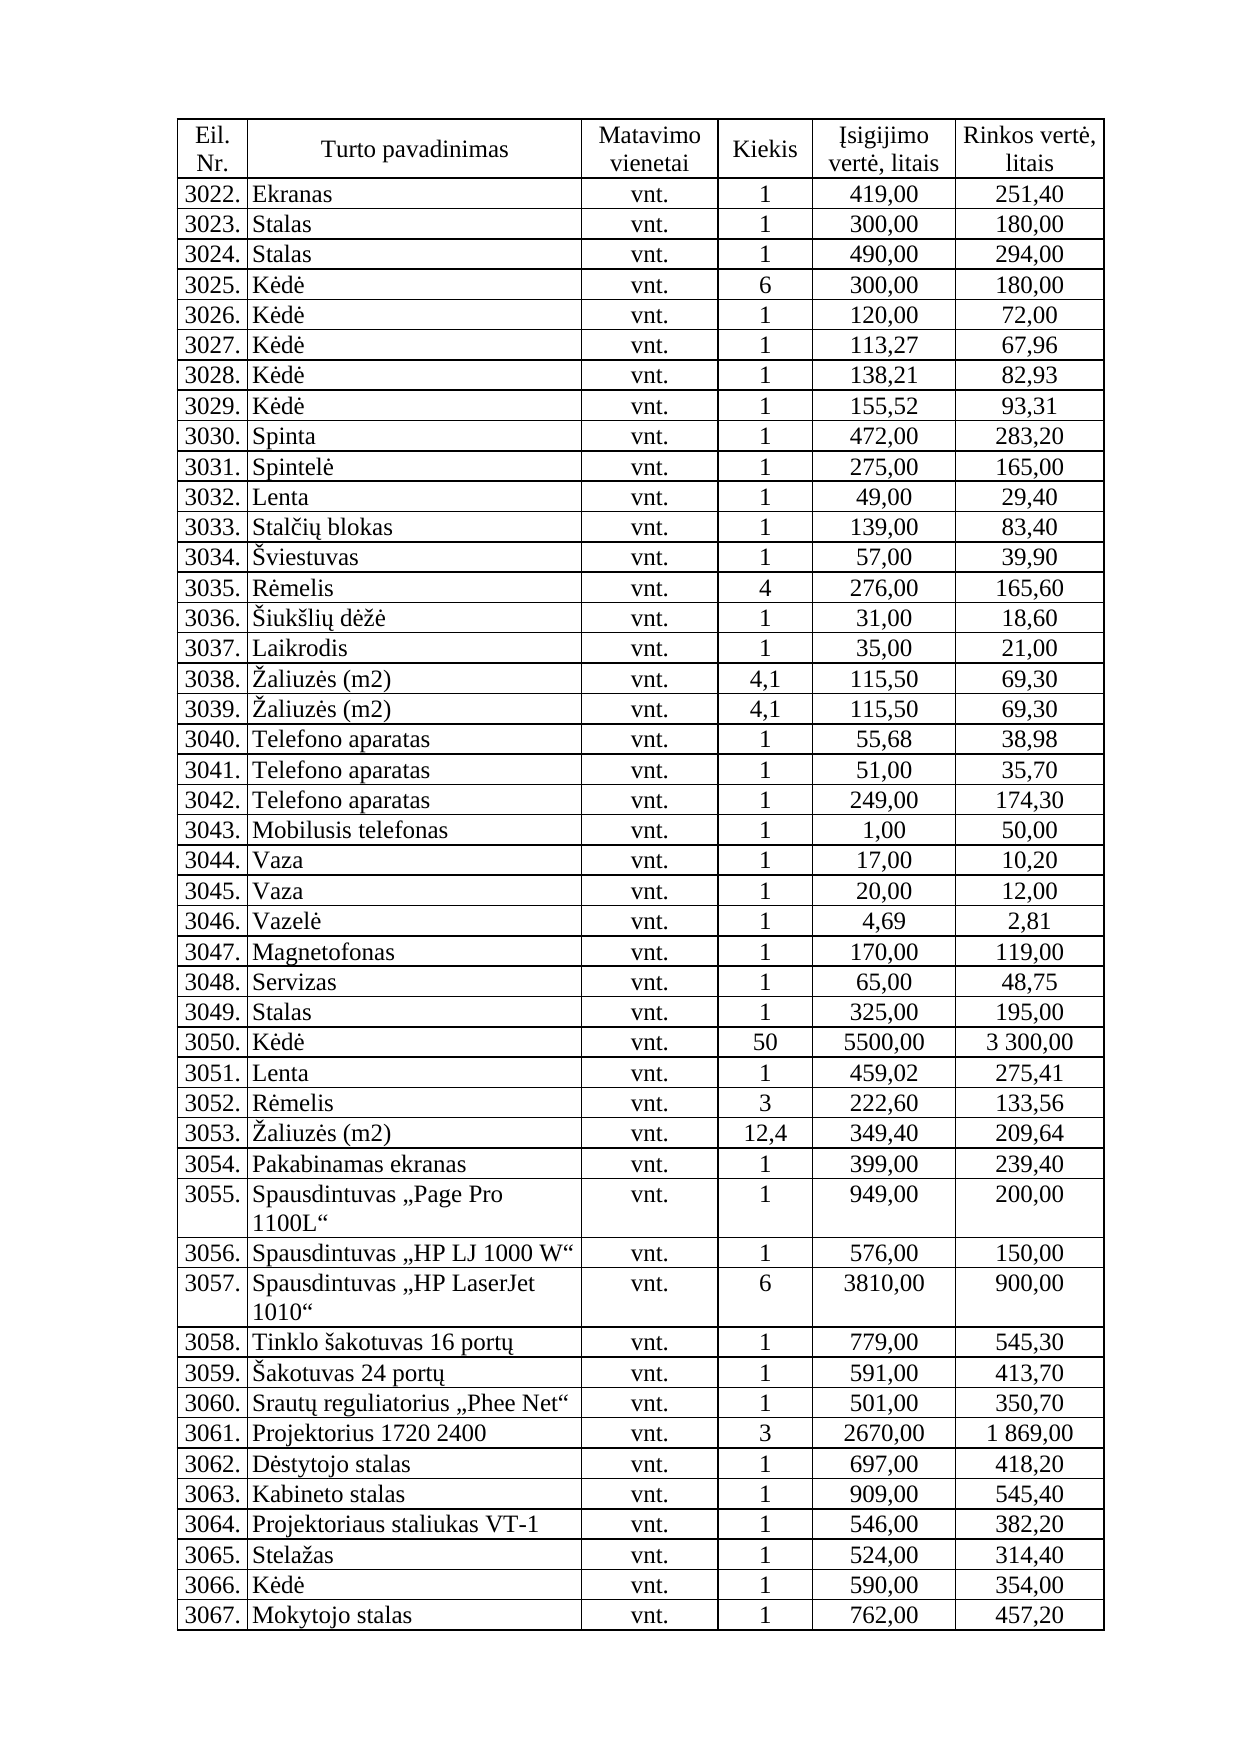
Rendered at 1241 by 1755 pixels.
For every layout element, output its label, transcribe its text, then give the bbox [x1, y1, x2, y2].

table_cell Žaliuzės (m2) [248, 1118, 581, 1147]
table_cell 1 [719, 1449, 812, 1477]
table_cell 1 [719, 543, 812, 571]
table_cell 3027. [178, 330, 247, 359]
table_cell 3060. [178, 1388, 247, 1417]
table_cell 1 [719, 1570, 812, 1599]
table_cell 1 [719, 300, 812, 329]
table_cell 3 300,00 [956, 1028, 1103, 1056]
table_cell 82,93 [956, 361, 1103, 389]
table_cell 67,96 [956, 330, 1103, 359]
table_cell 1 [719, 391, 812, 420]
table_cell vnt. [582, 421, 717, 450]
table_cell 1 [719, 330, 812, 359]
table_cell 6 [719, 270, 812, 298]
table_cell Spausdintuvas „HP LaserJet 1010“ [248, 1268, 581, 1326]
table_cell 909,00 [813, 1479, 955, 1508]
table_cell vnt. [582, 1058, 717, 1087]
table_cell Vaza [248, 876, 581, 905]
table_cell 1 [719, 1358, 812, 1387]
table_cell Kėdė [248, 330, 581, 359]
table_cell 1 [719, 603, 812, 632]
table_cell 949,00 [813, 1179, 955, 1237]
table_cell 4,1 [719, 664, 812, 692]
table_cell 276,00 [813, 573, 955, 602]
table_header Eil. Nr. [178, 120, 247, 177]
table_cell vnt. [582, 1388, 717, 1417]
table_cell 3031. [178, 452, 247, 480]
table_cell vnt. [582, 1358, 717, 1387]
table_cell 300,00 [813, 209, 955, 238]
table_cell 21,00 [956, 633, 1103, 662]
table_cell 349,40 [813, 1118, 955, 1147]
table_cell 354,00 [956, 1570, 1103, 1599]
table_cell 1 [719, 361, 812, 389]
table_cell 2,81 [956, 906, 1103, 935]
table_cell Žaliuzės (m2) [248, 664, 581, 692]
table_cell 3036. [178, 603, 247, 632]
table_cell 1 [719, 1058, 812, 1087]
table_cell 18,60 [956, 603, 1103, 632]
table_cell vnt. [582, 361, 717, 389]
table_cell 3052. [178, 1088, 247, 1117]
table_cell Spintelė [248, 452, 581, 480]
table_cell 3025. [178, 270, 247, 298]
table_cell 545,30 [956, 1328, 1103, 1356]
table_cell 419,00 [813, 179, 955, 207]
table_cell 3040. [178, 725, 247, 753]
table_cell 93,31 [956, 391, 1103, 420]
table_cell 1 [719, 1510, 812, 1538]
table_cell vnt. [582, 573, 717, 602]
table_cell Srautų reguliatorius „Phee Net“ [248, 1388, 581, 1417]
table_cell vnt. [582, 1149, 717, 1177]
table_cell 576,00 [813, 1238, 955, 1267]
table_cell 399,00 [813, 1149, 955, 1177]
table_cell Šviestuvas [248, 543, 581, 571]
table_cell 3047. [178, 937, 247, 965]
table_cell Kėdė [248, 1028, 581, 1056]
table_cell 3066. [178, 1570, 247, 1599]
table_cell vnt. [582, 179, 717, 207]
table_cell 300,00 [813, 270, 955, 298]
table_cell vnt. [582, 452, 717, 480]
table_cell 1 [719, 482, 812, 511]
table_cell 12,00 [956, 876, 1103, 905]
table_cell 3063. [178, 1479, 247, 1508]
table_cell Ekranas [248, 179, 581, 207]
table_cell 115,50 [813, 664, 955, 692]
table_cell 413,70 [956, 1358, 1103, 1387]
table_cell 3057. [178, 1268, 247, 1326]
table_cell Dėstytojo stalas [248, 1449, 581, 1477]
table_cell Kėdė [248, 300, 581, 329]
table_cell 524,00 [813, 1540, 955, 1568]
table_cell vnt. [582, 1570, 717, 1599]
table_cell Stelažas [248, 1540, 581, 1568]
table_cell Telefono aparatas [248, 755, 581, 783]
table_cell Kėdė [248, 270, 581, 298]
table_cell 51,00 [813, 755, 955, 783]
table_cell Kėdė [248, 391, 581, 420]
table_cell 155,52 [813, 391, 955, 420]
table_cell Spausdintuvas „Page Pro 1100L“ [248, 1179, 581, 1237]
table_cell 275,41 [956, 1058, 1103, 1087]
table_cell Telefono aparatas [248, 785, 581, 814]
table_cell 1 [719, 967, 812, 996]
table_cell 3034. [178, 543, 247, 571]
table_cell 900,00 [956, 1268, 1103, 1326]
table_cell 4,69 [813, 906, 955, 935]
table_cell 170,00 [813, 937, 955, 965]
table_cell 3024. [178, 240, 247, 268]
table_cell 180,00 [956, 270, 1103, 298]
table_cell Vazelė [248, 906, 581, 935]
table_cell vnt. [582, 1540, 717, 1568]
table_cell 50,00 [956, 815, 1103, 844]
table_cell vnt. [582, 664, 717, 692]
table_cell Projektoriaus staliukas VT-1 [248, 1510, 581, 1538]
table_cell vnt. [582, 1328, 717, 1356]
table_cell Kabineto stalas [248, 1479, 581, 1508]
table_cell 3056. [178, 1238, 247, 1267]
table_cell vnt. [582, 785, 717, 814]
table_cell vnt. [582, 391, 717, 420]
table_cell 3037. [178, 633, 247, 662]
table_cell 4 [719, 573, 812, 602]
table_cell 38,98 [956, 725, 1103, 753]
table_cell 1 [719, 1600, 812, 1629]
table_cell 20,00 [813, 876, 955, 905]
table_cell 251,40 [956, 179, 1103, 207]
table_cell vnt. [582, 997, 717, 1026]
table_cell 50 [719, 1028, 812, 1056]
table_cell vnt. [582, 1600, 717, 1629]
table_cell 1,00 [813, 815, 955, 844]
table_cell vnt. [582, 209, 717, 238]
table_cell 3067. [178, 1600, 247, 1629]
table_cell 1 [719, 815, 812, 844]
table_cell 3064. [178, 1510, 247, 1538]
table_cell 3048. [178, 967, 247, 996]
table_cell 3032. [178, 482, 247, 511]
table_cell 3023. [178, 209, 247, 238]
table_cell 119,00 [956, 937, 1103, 965]
table_cell 3 [719, 1088, 812, 1117]
table_cell 546,00 [813, 1510, 955, 1538]
table_cell 69,30 [956, 664, 1103, 692]
table_cell vnt. [582, 603, 717, 632]
table_cell vnt. [582, 1449, 717, 1477]
table_cell vnt. [582, 1268, 717, 1326]
table_header Kiekis [719, 120, 812, 177]
table_cell Šakotuvas 24 portų [248, 1358, 581, 1387]
table_cell 55,68 [813, 725, 955, 753]
table_cell 1 [719, 876, 812, 905]
table_cell 174,30 [956, 785, 1103, 814]
table_cell Spinta [248, 421, 581, 450]
table_cell 1 [719, 997, 812, 1026]
table_cell 29,40 [956, 482, 1103, 511]
table_cell Lenta [248, 1058, 581, 1087]
table_cell 10,20 [956, 846, 1103, 874]
table_cell Telefono aparatas [248, 725, 581, 753]
table_cell 195,00 [956, 997, 1103, 1026]
table_cell 3038. [178, 664, 247, 692]
table_cell Kėdė [248, 361, 581, 389]
table_cell vnt. [582, 1028, 717, 1056]
table_cell 113,27 [813, 330, 955, 359]
table_cell 69,30 [956, 694, 1103, 723]
table_cell vnt. [582, 906, 717, 935]
table_cell 3039. [178, 694, 247, 723]
table_cell 1 [719, 633, 812, 662]
table_cell Rėmelis [248, 1088, 581, 1117]
table_cell 1 [719, 512, 812, 541]
table_cell 1 [719, 725, 812, 753]
table_cell Tinklo šakotuvas 16 portų [248, 1328, 581, 1356]
table_cell 590,00 [813, 1570, 955, 1599]
table_cell 314,40 [956, 1540, 1103, 1568]
table_cell 1 [719, 179, 812, 207]
table_cell vnt. [582, 846, 717, 874]
table_cell vnt. [582, 876, 717, 905]
table_cell 3061. [178, 1418, 247, 1447]
table_cell 2670,00 [813, 1418, 955, 1447]
table_cell 275,00 [813, 452, 955, 480]
table_cell vnt. [582, 633, 717, 662]
table_cell vnt. [582, 1238, 717, 1267]
table_cell 150,00 [956, 1238, 1103, 1267]
table_cell 1 869,00 [956, 1418, 1103, 1447]
table_cell 48,75 [956, 967, 1103, 996]
table_cell 39,90 [956, 543, 1103, 571]
table_cell 3022. [178, 179, 247, 207]
table_cell 1 [719, 209, 812, 238]
table_cell vnt. [582, 300, 717, 329]
table_cell 1 [719, 785, 812, 814]
table_cell 35,00 [813, 633, 955, 662]
table_cell 779,00 [813, 1328, 955, 1356]
table_cell vnt. [582, 755, 717, 783]
table_cell 418,20 [956, 1449, 1103, 1477]
table_cell Šiukšlių dėžė [248, 603, 581, 632]
table_cell 3029. [178, 391, 247, 420]
table_cell Stalas [248, 209, 581, 238]
table_cell 3050. [178, 1028, 247, 1056]
table_cell 3028. [178, 361, 247, 389]
table_cell 3043. [178, 815, 247, 844]
table_cell Stalas [248, 997, 581, 1026]
table_cell 3044. [178, 846, 247, 874]
table_cell 350,70 [956, 1388, 1103, 1417]
table_cell 1 [719, 1149, 812, 1177]
table_cell 83,40 [956, 512, 1103, 541]
table_cell 1 [719, 906, 812, 935]
table_cell 762,00 [813, 1600, 955, 1629]
table_cell 239,40 [956, 1149, 1103, 1177]
table_cell 49,00 [813, 482, 955, 511]
table_cell 180,00 [956, 209, 1103, 238]
table_cell 1 [719, 937, 812, 965]
table_cell vnt. [582, 694, 717, 723]
table_cell 3042. [178, 785, 247, 814]
table_cell 209,64 [956, 1118, 1103, 1147]
table_cell 200,00 [956, 1179, 1103, 1237]
table_cell 3033. [178, 512, 247, 541]
table_cell 12,4 [719, 1118, 812, 1147]
table_cell 222,60 [813, 1088, 955, 1117]
table_cell 6 [719, 1268, 812, 1326]
table_cell 3046. [178, 906, 247, 935]
table_cell vnt. [582, 937, 717, 965]
table_cell 1 [719, 846, 812, 874]
table_cell 3810,00 [813, 1268, 955, 1326]
table_cell Kėdė [248, 1570, 581, 1599]
table_cell 1 [719, 1479, 812, 1508]
table_cell 1 [719, 421, 812, 450]
table_cell 3045. [178, 876, 247, 905]
table_cell 3030. [178, 421, 247, 450]
table_cell 31,00 [813, 603, 955, 632]
table_cell vnt. [582, 543, 717, 571]
table_cell 3065. [178, 1540, 247, 1568]
table_cell 3062. [178, 1449, 247, 1477]
table_cell 3058. [178, 1328, 247, 1356]
table_cell 283,20 [956, 421, 1103, 450]
table_cell Mobilusis telefonas [248, 815, 581, 844]
table_cell 133,56 [956, 1088, 1103, 1117]
table_cell vnt. [582, 725, 717, 753]
table_cell vnt. [582, 330, 717, 359]
table_cell 457,20 [956, 1600, 1103, 1629]
table_cell 1 [719, 452, 812, 480]
table_cell 1 [719, 1179, 812, 1237]
table_cell 4,1 [719, 694, 812, 723]
table_cell vnt. [582, 1479, 717, 1508]
table_cell 3049. [178, 997, 247, 1026]
table_cell 382,20 [956, 1510, 1103, 1538]
table_cell 545,40 [956, 1479, 1103, 1508]
table_cell 17,00 [813, 846, 955, 874]
table_cell Rėmelis [248, 573, 581, 602]
table_cell 3026. [178, 300, 247, 329]
table_cell 165,60 [956, 573, 1103, 602]
table_cell 1 [719, 1388, 812, 1417]
table_cell 249,00 [813, 785, 955, 814]
table_cell vnt. [582, 512, 717, 541]
table_cell Projektorius 1720 2400 [248, 1418, 581, 1447]
table_cell vnt. [582, 240, 717, 268]
table_cell vnt. [582, 270, 717, 298]
table_cell vnt. [582, 1088, 717, 1117]
table_cell Stalčių blokas [248, 512, 581, 541]
table_cell 3041. [178, 755, 247, 783]
table_cell 115,50 [813, 694, 955, 723]
table_cell Spausdintuvas „HP LJ 1000 W“ [248, 1238, 581, 1267]
table_cell 294,00 [956, 240, 1103, 268]
table_cell 697,00 [813, 1449, 955, 1477]
table_header Įsigijimo vertė, litais [813, 120, 955, 177]
table_cell 65,00 [813, 967, 955, 996]
table_cell vnt. [582, 1418, 717, 1447]
table_cell 57,00 [813, 543, 955, 571]
table_cell 3035. [178, 573, 247, 602]
table_cell vnt. [582, 1179, 717, 1237]
table_cell 3055. [178, 1179, 247, 1237]
table_cell 3053. [178, 1118, 247, 1147]
table_cell Vaza [248, 846, 581, 874]
table_cell 120,00 [813, 300, 955, 329]
table_cell 5500,00 [813, 1028, 955, 1056]
table_cell 501,00 [813, 1388, 955, 1417]
table_cell 3059. [178, 1358, 247, 1387]
table_cell 325,00 [813, 997, 955, 1026]
table_cell Laikrodis [248, 633, 581, 662]
table_cell Žaliuzės (m2) [248, 694, 581, 723]
table_cell 139,00 [813, 512, 955, 541]
table_cell 591,00 [813, 1358, 955, 1387]
table_cell 1 [719, 755, 812, 783]
table_cell Mokytojo stalas [248, 1600, 581, 1629]
table_cell Magnetofonas [248, 937, 581, 965]
table_cell Lenta [248, 482, 581, 511]
table_cell 1 [719, 1328, 812, 1356]
table_cell vnt. [582, 815, 717, 844]
table_cell Pakabinamas ekranas [248, 1149, 581, 1177]
table_header Matavimo vienetai [582, 120, 717, 177]
table_cell 3051. [178, 1058, 247, 1087]
table_cell 459,02 [813, 1058, 955, 1087]
table_cell 3054. [178, 1149, 247, 1177]
table_cell vnt. [582, 1510, 717, 1538]
table_cell 3 [719, 1418, 812, 1447]
table_cell 72,00 [956, 300, 1103, 329]
table_cell 1 [719, 1238, 812, 1267]
table_cell 1 [719, 1540, 812, 1568]
table_header Turto pavadinimas [248, 120, 581, 177]
table_header Rinkos vertė, litais [956, 120, 1103, 177]
table_cell vnt. [582, 482, 717, 511]
table_cell vnt. [582, 1118, 717, 1147]
table_cell 35,70 [956, 755, 1103, 783]
table_cell vnt. [582, 967, 717, 996]
table_cell 490,00 [813, 240, 955, 268]
table_cell 1 [719, 240, 812, 268]
table_cell 165,00 [956, 452, 1103, 480]
table_cell Servizas [248, 967, 581, 996]
table_cell 138,21 [813, 361, 955, 389]
table_cell Stalas [248, 240, 581, 268]
table_cell 472,00 [813, 421, 955, 450]
